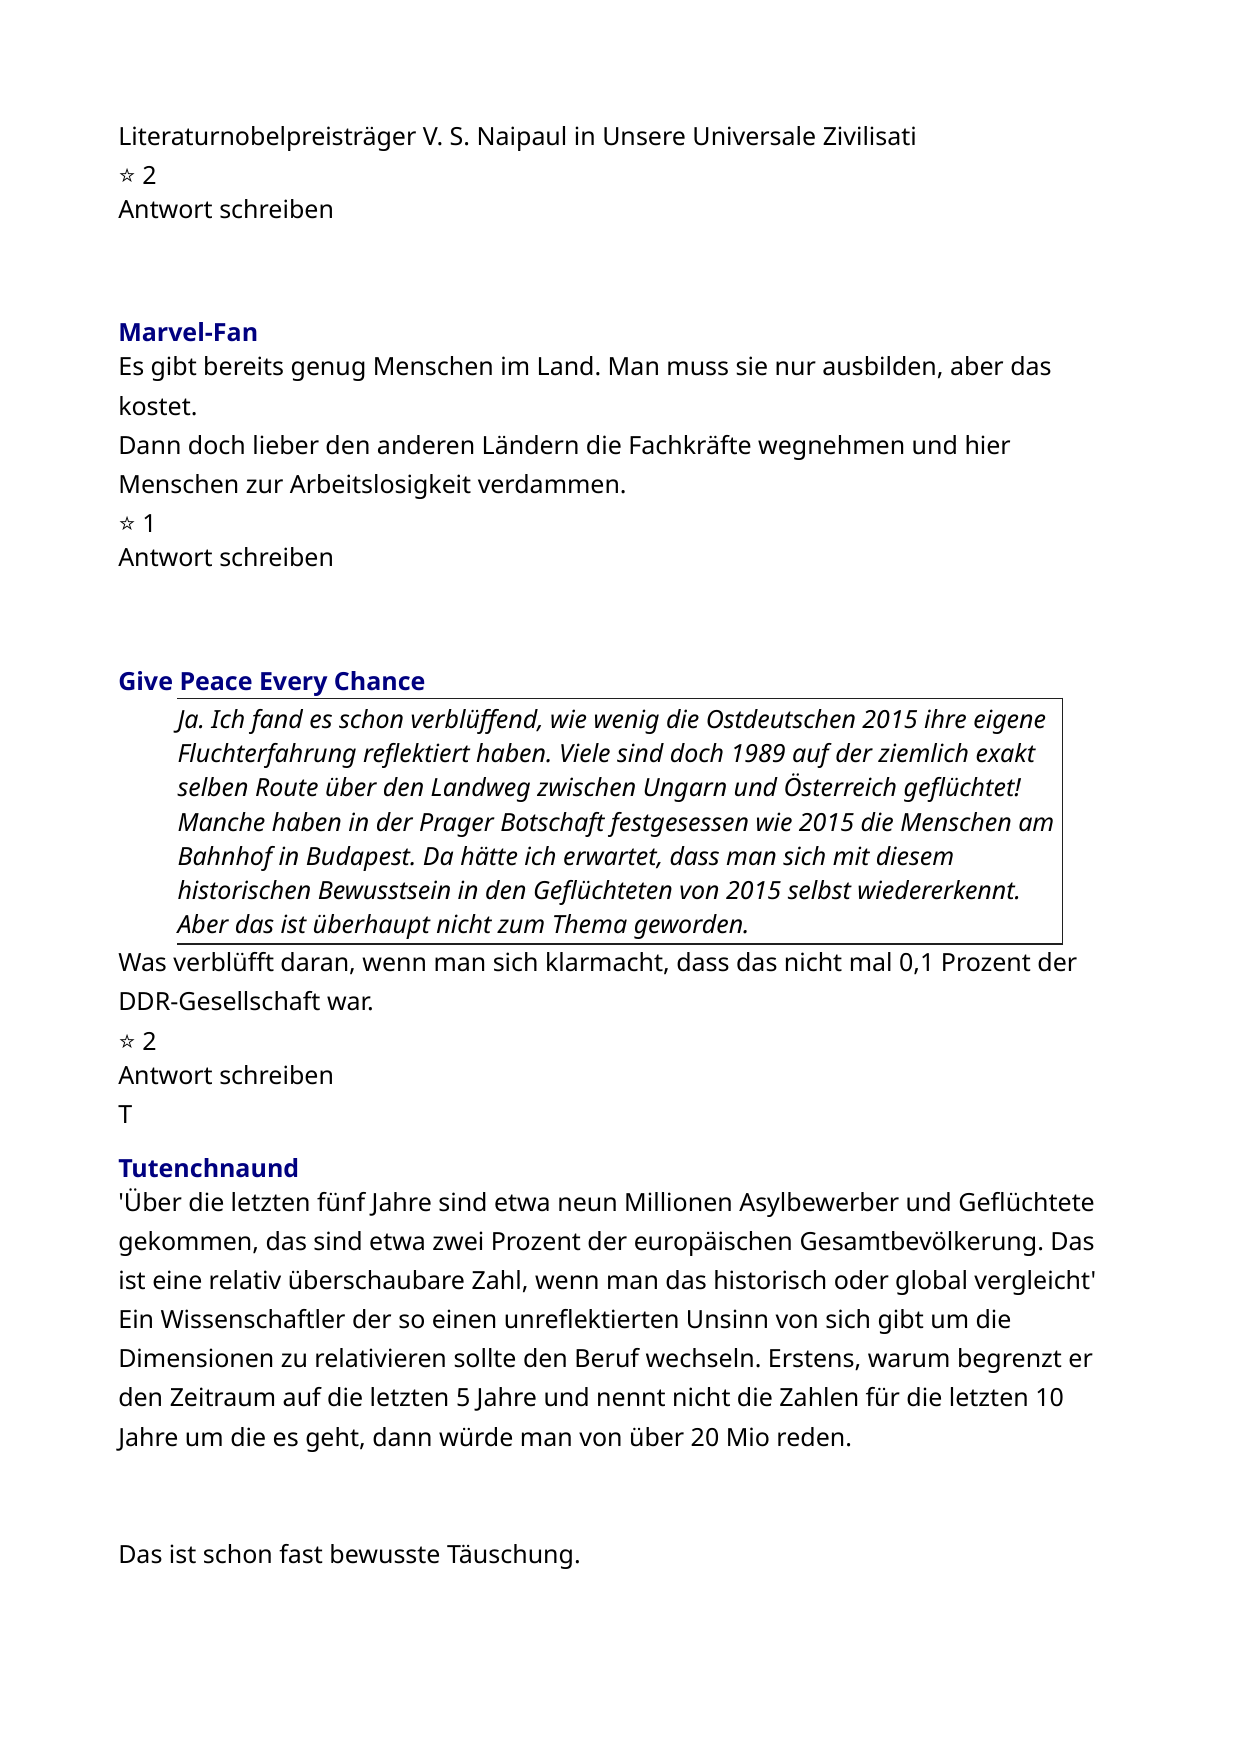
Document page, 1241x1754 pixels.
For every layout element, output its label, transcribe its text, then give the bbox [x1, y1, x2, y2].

text Ein Wissenschaftler der so einen unreflektierten Unsinn von sich gibt um die Dimensionen zu relativieren sollte den Beruf wechseln. Erstens, warum begrenzt er den Zeitraum auf die letzten 5 Jahre und nennt nicht die Zahlen für die letzten 10 Jahre um die es geht, dann würde man von über 20 Mio reden. [118, 1302, 1122, 1453]
text Ja. Ich fand es schon verblüffend, wie wenig die Ostdeutschen 2015 ihre eigene Fluchterfahrung reflektiert haben. Viele sind doch 1989 auf der ziemlich exakt selben Route über den Landweg zwischen Ungarn und Österreich geflüchtet! Manche haben in der Prager Botschaft festgesessen wie 2015 die Menschen am Bahnhof in Budapest. Da hätte ich erwartet, dass man sich mit diesem historischen Bewusstsein in den Geflüchteten von 2015 selbst wiedererkennt. Aber das ist überhaupt nicht zum Thema geworden. [177, 699, 1062, 943]
subtitle Tutenchnaund [118, 1150, 1122, 1184]
text Literaturnobelpreisträger V. S. Naipaul in Unsere Universale Zivilisati [118, 118, 1122, 152]
text T [118, 1096, 1122, 1131]
text https://de.statista.com/statistik/daten/studie/1182205/umfrage/fluechtlinge-und-asylsuchende-in-der-eu/ [118, 1458, 1122, 1532]
text Das ist schon fast bewusste Täuschung. [118, 1537, 1122, 1571]
text Was verblüfft daran, wenn man sich klarmacht, dass das nicht mal 0,1 Prozent der DDR-Gesellschaft war. [118, 945, 1122, 1018]
text 'Über die letzten fünf Jahre sind etwa neun Millionen Asylbewerber und Geflüchtete gekommen, das sind etwa zwei Prozent der europäischen Gesamtbevölkerung. Das ist eine relativ überschaubare Zahl, wenn man das historisch oder global vergleicht' [118, 1184, 1122, 1297]
subtitle Give Peace Every Chance [118, 663, 1122, 697]
text ⭐️ 1 [118, 506, 1122, 540]
text Antwort schreiben [118, 191, 1122, 225]
text Antwort schreiben [118, 540, 1122, 574]
text Es gibt bereits genug Menschen im Land. Man muss sie nur ausbilden, aber das kostet. [118, 349, 1122, 422]
text Dann doch lieber den anderen Ländern die Fachkräfte wegnehmen und hier Menschen zur Arbeitslosigkeit verdammen. [118, 427, 1122, 501]
text ⭐️ 2 [118, 1023, 1122, 1057]
text Antwort schreiben [118, 1057, 1122, 1091]
subtitle Marvel-Fan [118, 315, 1122, 349]
text ⭐️ 2 [118, 157, 1122, 191]
